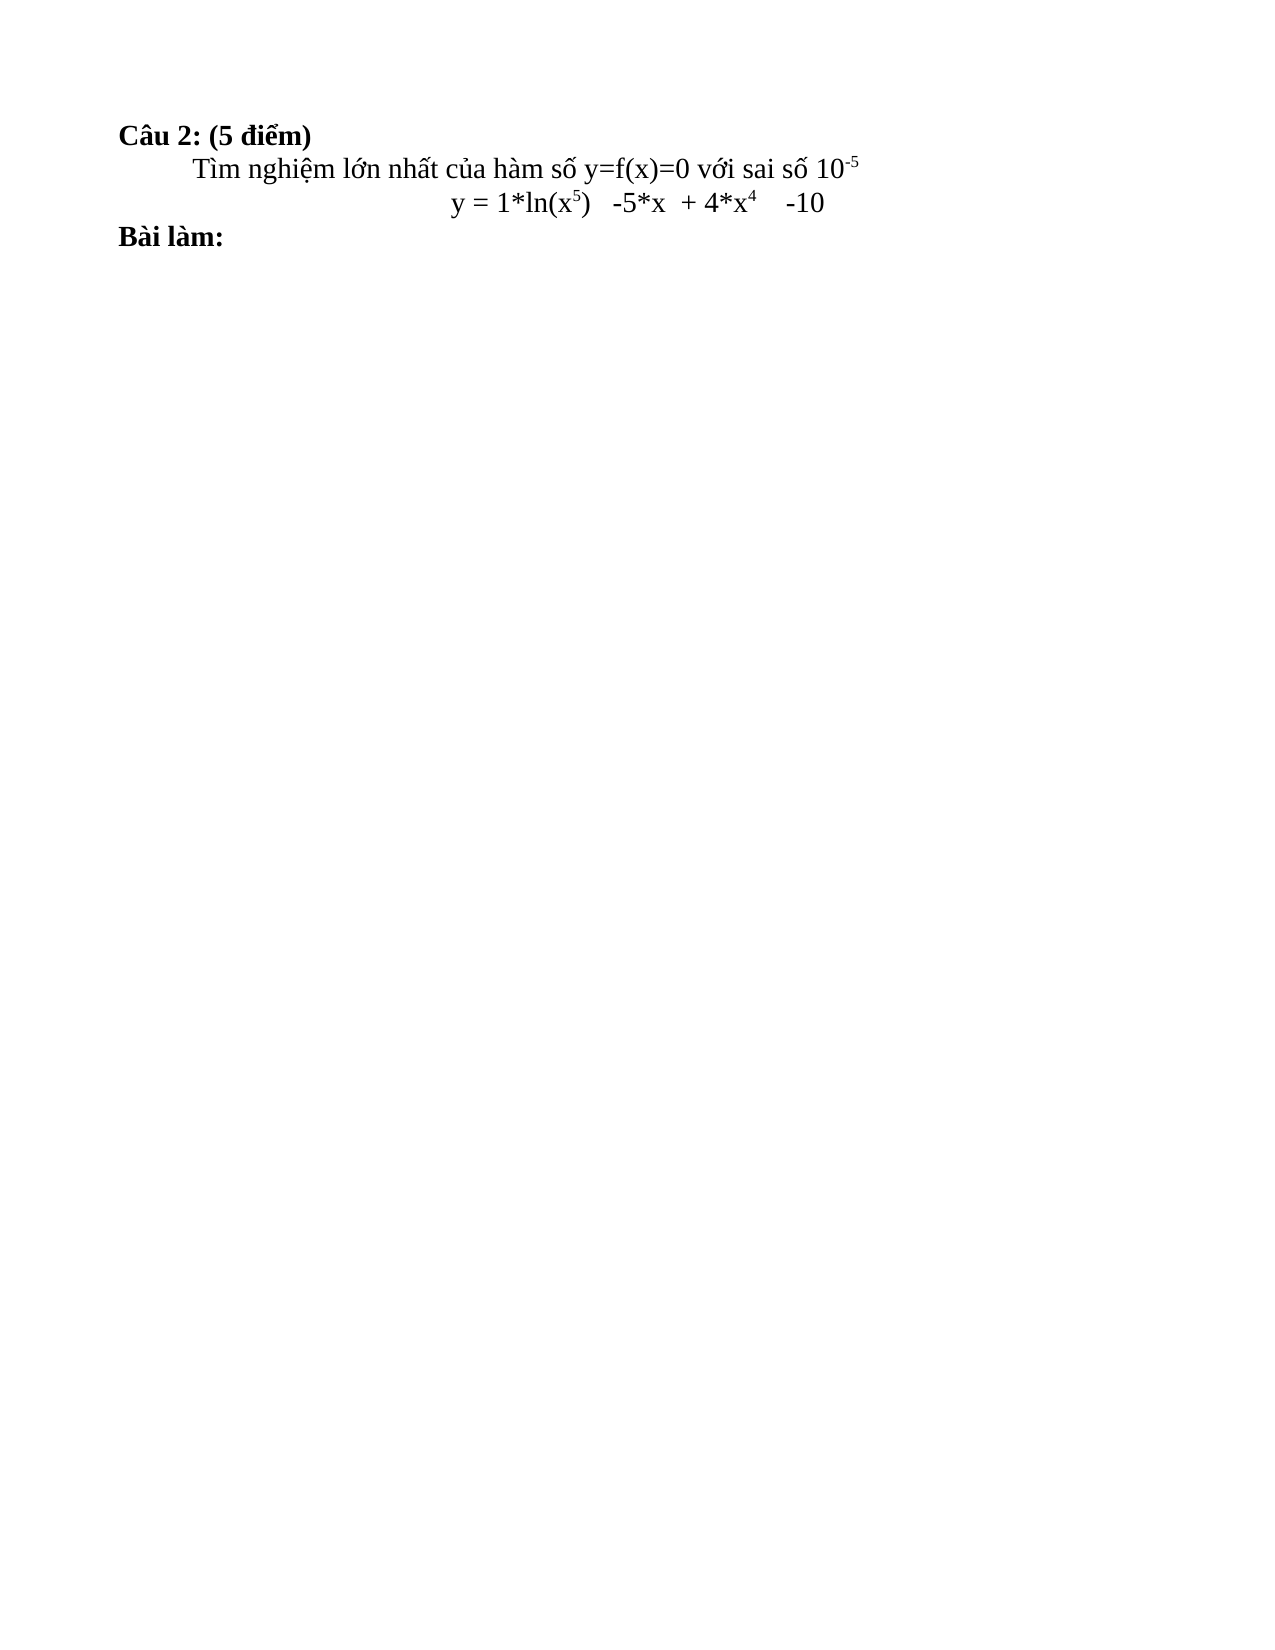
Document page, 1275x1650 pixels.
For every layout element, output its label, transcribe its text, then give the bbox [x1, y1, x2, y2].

text y = 1*ln(x5) -5*x + 4*x4 -10 [118, 185, 1157, 219]
text Tìm nghiệm lớn nhất của hàm số y=f(x)=0 với sai số 10-5 [118, 152, 1157, 185]
text Câu 2: (5 điểm) [118, 118, 1157, 152]
text Bài làm: [118, 219, 1157, 252]
